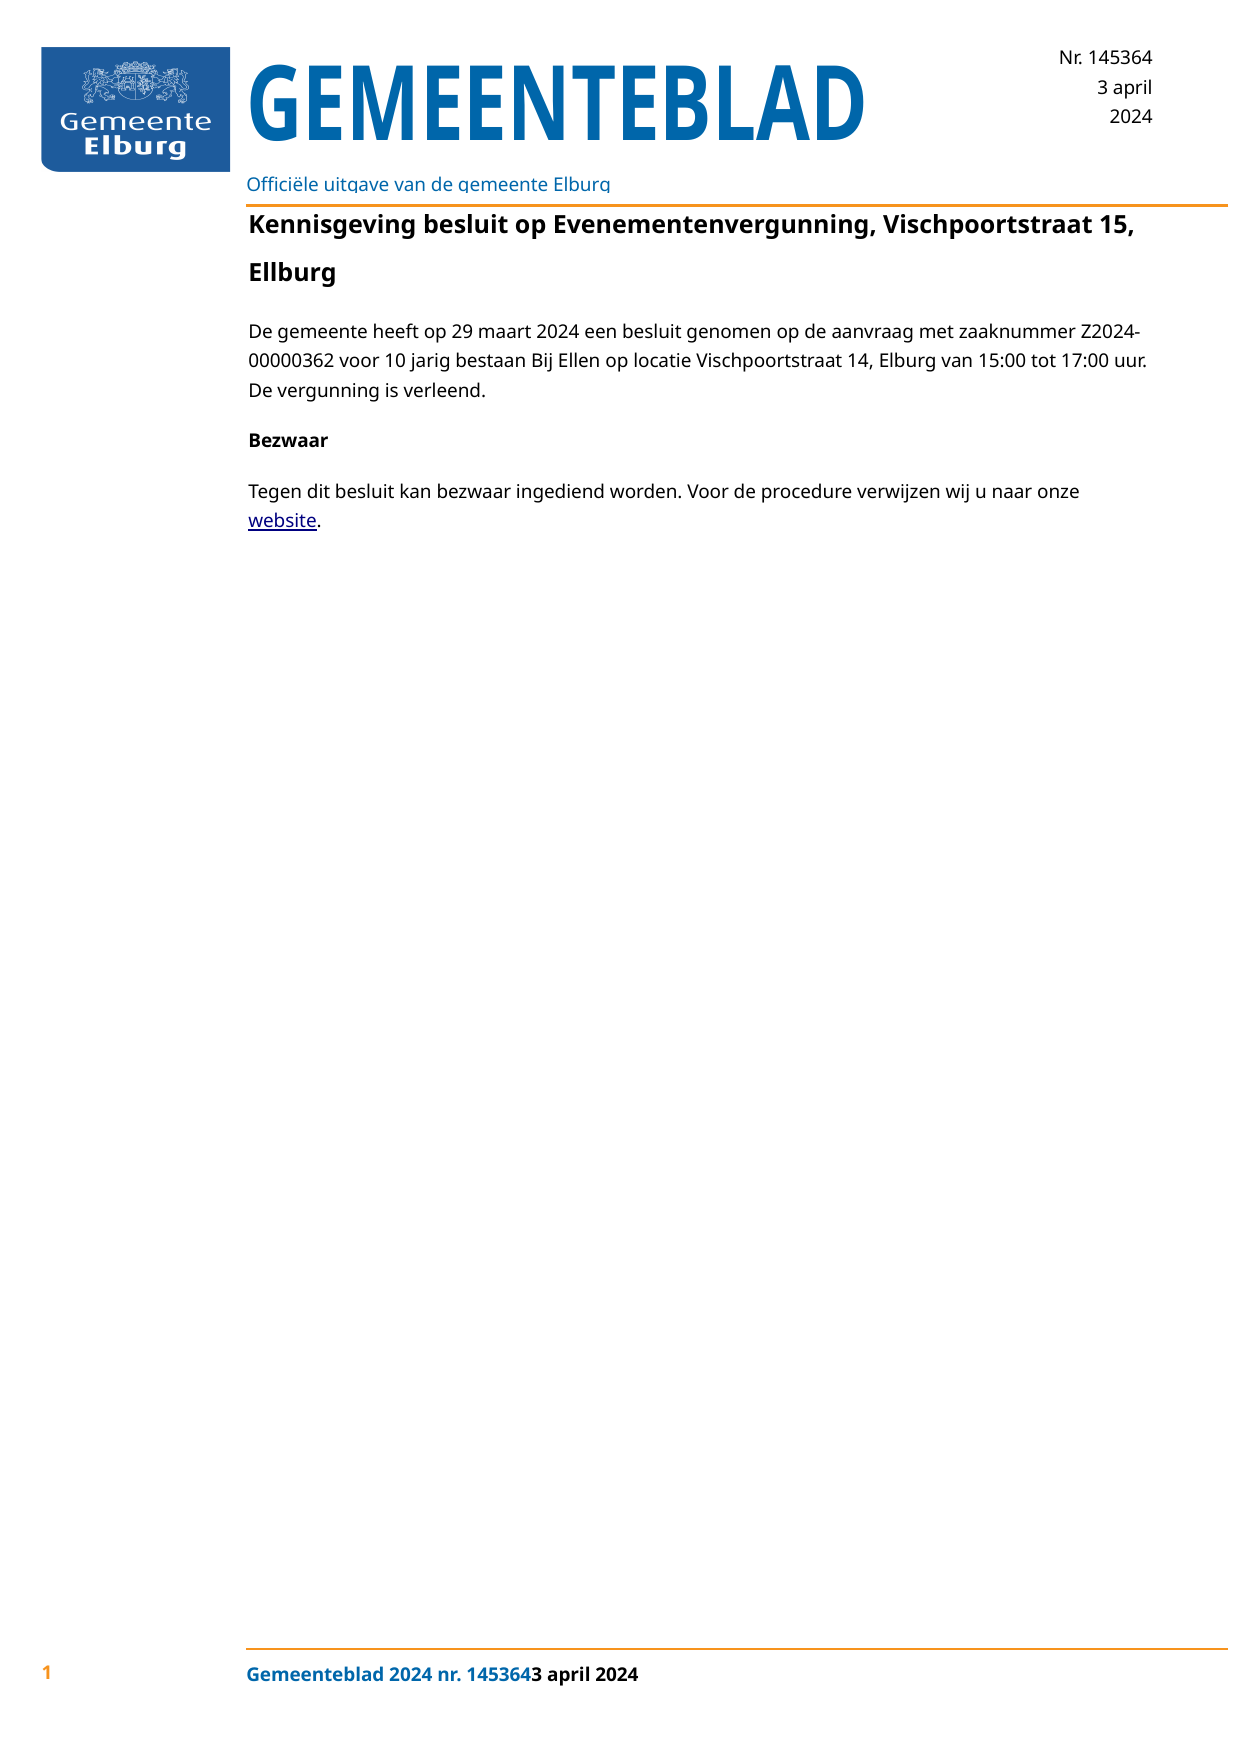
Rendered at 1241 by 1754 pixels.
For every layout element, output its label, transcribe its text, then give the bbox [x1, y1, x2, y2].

text De gemeente heeft op 29 maart 2024 een besluit genomen op de aanvraag met zaaknummer Z2024-00000362 voor 10 jarig bestaan Bij Ellen op locatie Vischpoortstraat 14, Elburg van 15:00 tot 17:00 uur. De vergunning is verleend. [248, 318, 1152, 403]
text Tegen dit besluit kan bezwaar ingediend worden. Voor de procedure verwijzen wij u naar onze website. [248, 478, 1152, 533]
picture [41, 47, 231, 172]
text Bezwaar [248, 427, 1152, 453]
text Kennisgeving besluit op Evenementenvergunning, Vischpoortstraat 15, Ellburg [248, 207, 1152, 288]
